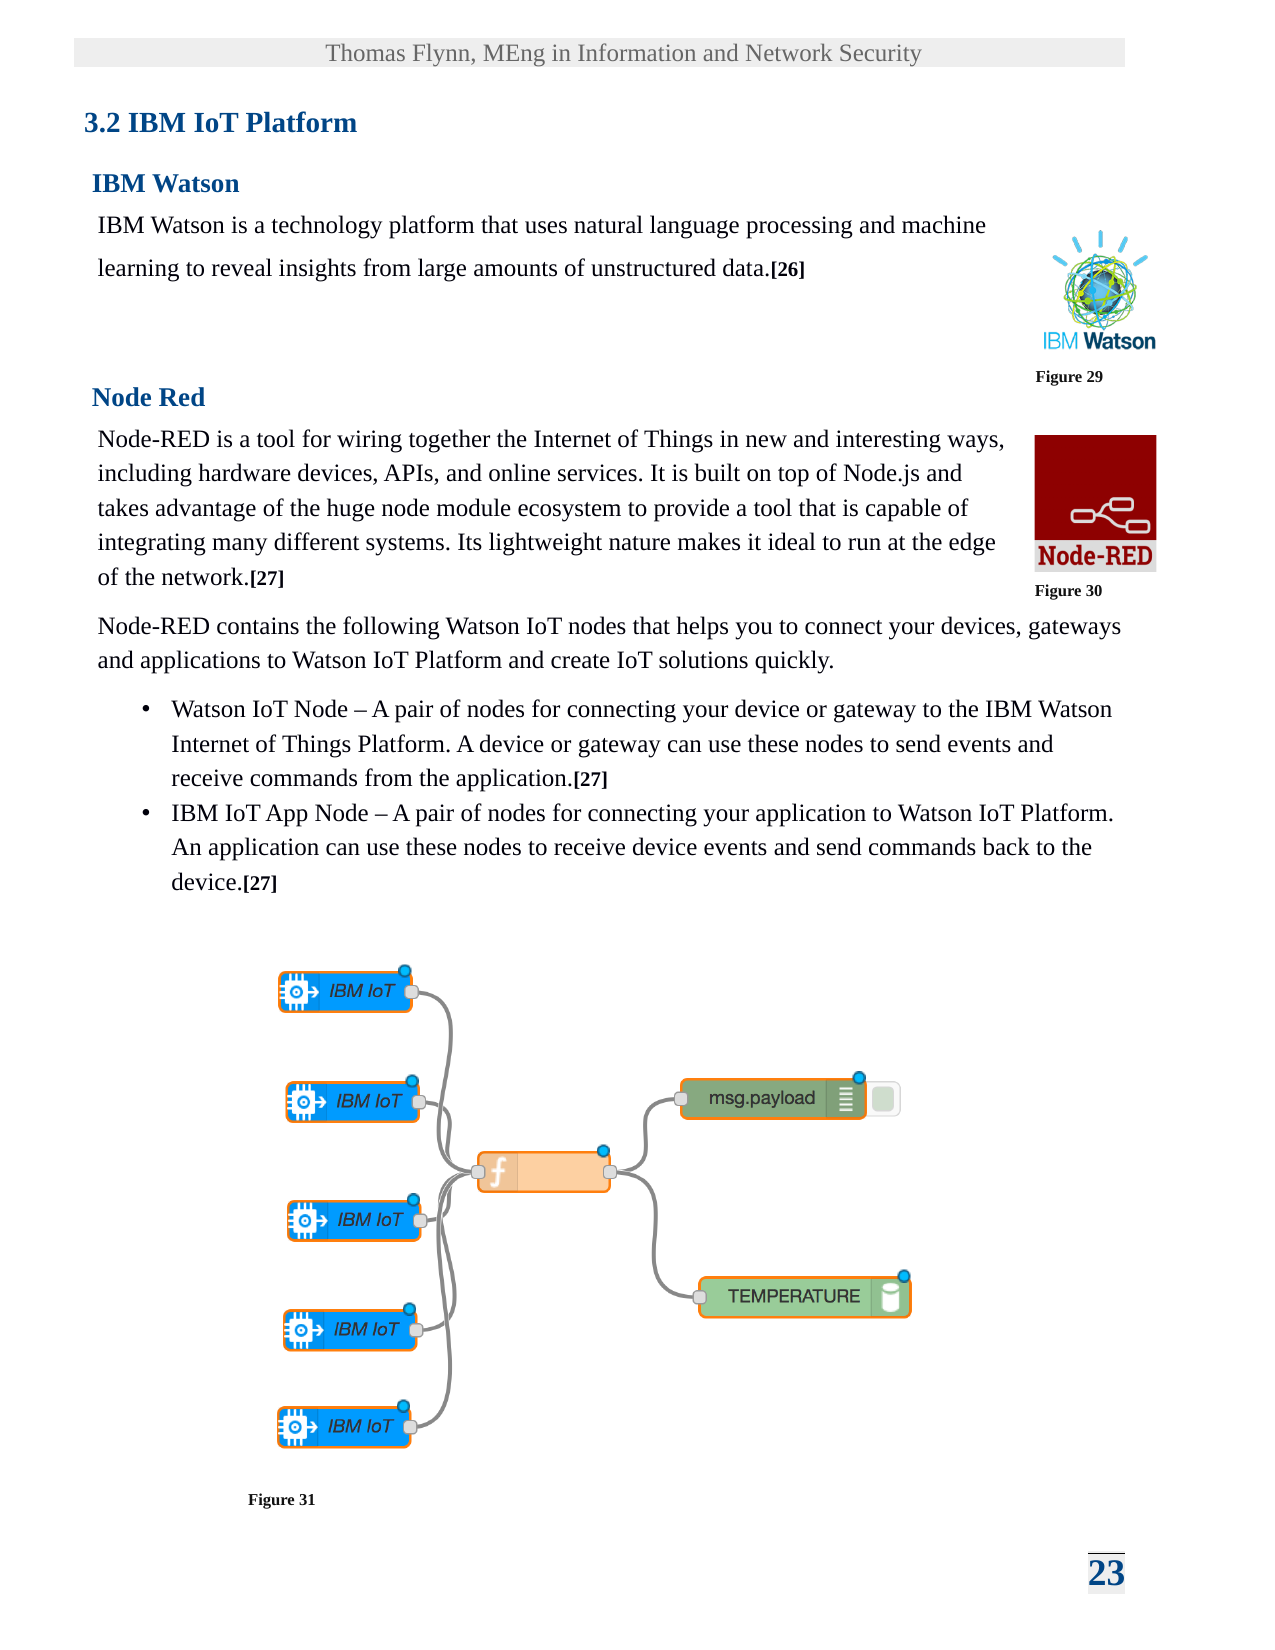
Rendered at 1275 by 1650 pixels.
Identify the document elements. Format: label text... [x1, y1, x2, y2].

text Figure 30 [1034, 572, 1172, 600]
subtitle Node Red [92, 381, 1125, 412]
list Watson IoT Node – A pair of nodes for connecting your device or gateway to the IBM Watson Internet of Things Platform. A device or gateway can use these nodes to send events and receive commands from the application.[27] [142, 694, 1125, 792]
picture [1035, 221, 1164, 358]
text IBM Watson is a technology platform that uses natural language processing and machine learning to reveal insights from large amounts of unstructured data.[26] [97, 209, 1174, 386]
text Node-RED is a tool for wiring together the Internet of Things in new and interesting ways, including hardware devices, APIs, and online services. It is built on top of Node.js and takes advantage of the huge node module ecosystem to provide a tool that is capable of integrating many different systems. Its lightweight nature makes it ideal to run at the edge of the network.[27] [97, 423, 1172, 600]
picture [1034, 435, 1157, 572]
subtitle IBM Watson [92, 167, 1125, 198]
subtitle 3.2 IBM IoT Platform [81, 105, 1125, 138]
text Figure 31 [248, 1481, 1008, 1509]
text Figure 29 [1035, 358, 1174, 386]
picture [247, 936, 938, 1481]
text Node-RED contains the following Watson IoT nodes that helps you to connect your devices, gateways and applications to Watson IoT Platform and create IoT solutions quickly. [97, 611, 1125, 674]
list IBM IoT App Node – A pair of nodes for connecting your application to Watson IoT Platform. An application can use these nodes to receive device events and send commands back to the device.[27] [142, 798, 1125, 896]
